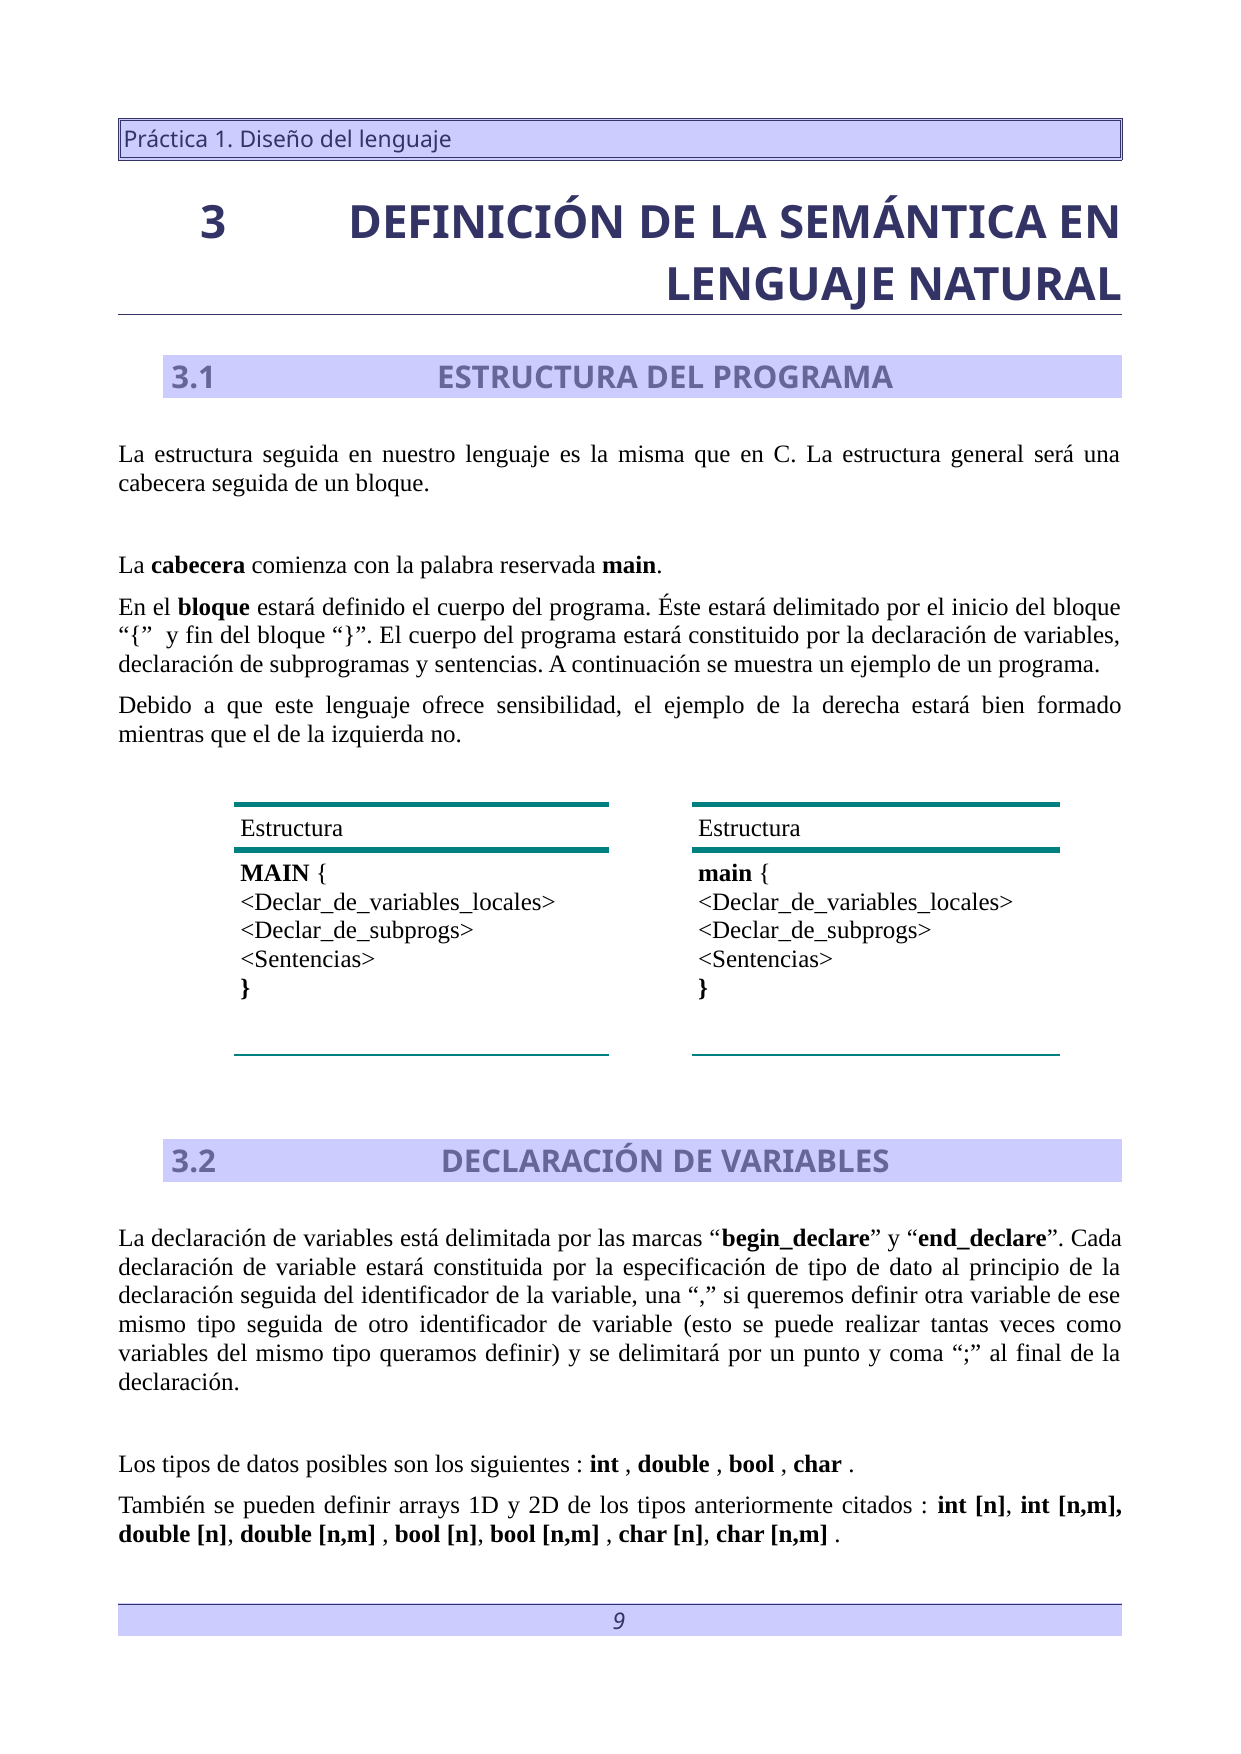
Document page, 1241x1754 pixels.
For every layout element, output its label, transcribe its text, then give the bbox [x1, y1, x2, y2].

subtitle Estructura del programa [163, 355, 1122, 398]
text La declaración de variables está delimitada por las marcas “begin_declare” y “end_declare”. Cada declaración de variable estará constituida por la especificación de tipo de dato al principio de la declaración seguida del identificador de la variable, una “,” si queremos definir otra variable de ese mismo tipo seguida de otro identificador de variable (esto se puede realizar tantas veces como variables del mismo tipo queramos definir) y se delimitará por un punto y coma “;” al final de la declaración. [118, 1223, 1122, 1395]
text La cabecera comienza con la palabra reservada main. [118, 551, 1122, 579]
text La estructura seguida en nuestro lenguaje es la misma que en C. La estructura general será una cabecera seguida de un bloque. [118, 439, 1122, 497]
table_cell [609, 847, 692, 1054]
subtitle DECLARACIÓN DE VARIABLES [163, 1139, 1122, 1182]
table_header Estructura [234, 807, 609, 847]
subtitle DEFINICIÓN DE LA SEMÁNTICA EN LENGUAJE NATURAL [118, 189, 1122, 314]
text También se pueden definir arrays 1D y 2D de los tipos anteriormente citados : int [n], int [n,m], double [n], double [n,m] , bool [n], bool [n,m] , char [n], char [n,m] . [118, 1490, 1122, 1548]
table_cell MAIN { <Declar_de_variables_locales> <Declar_de_subprogs> <Sentencias> } [234, 853, 609, 1054]
table_header [609, 802, 692, 847]
text Debido a que este lenguaje ofrece sensibilidad, el ejemplo de la derecha estará bien formado mientras que el de la izquierda no. [118, 691, 1122, 748]
table_header Estructura [692, 807, 1060, 847]
table_cell main { <Declar_de_variables_locales> <Declar_de_subprogs> <Sentencias> } [692, 853, 1060, 1054]
text En el bloque estará definido el cuerpo del programa. Éste estará delimitado por el inicio del bloque “{” y fin del bloque “}”. El cuerpo del programa estará constituido por la declaración de variables, declaración de subprogramas y sentencias. A continuación se muestra un ejemplo de un programa. [118, 592, 1122, 678]
text Los tipos de datos posibles son los siguientes : int , double , bool , char . [118, 1449, 1122, 1478]
